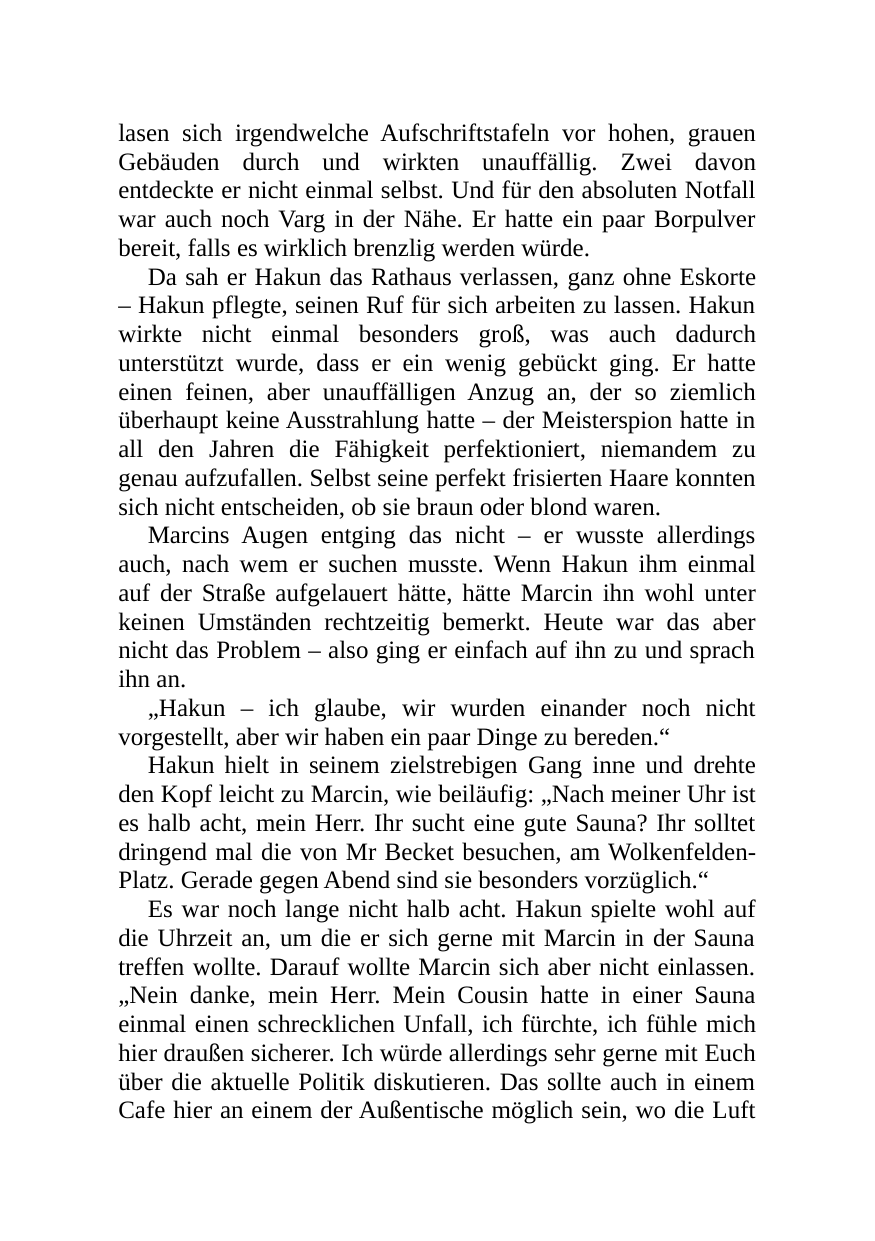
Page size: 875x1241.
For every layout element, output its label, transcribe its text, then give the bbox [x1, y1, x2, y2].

text Es war noch lange nicht halb acht. Hakun spielte wohl auf die Uhrzeit an, um die er sich gerne mit Marcin in der Sauna treffen wollte. Darauf wollte Marcin sich aber nicht einlassen. „Nein danke, mein Herr. Mein Cousin hatte in einer Sauna einmal einen schrecklichen Unfall, ich fürchte, ich fühle mich hier draußen sicherer. Ich würde allerdings sehr gerne mit Euch über die aktuelle Politik diskutieren. Das sollte auch in einem Cafe hier an einem der Außentische möglich sein, wo die Luft [118, 894, 756, 1124]
text Hakun hielt in seinem zielstrebigen Gang inne und drehte den Kopf leicht zu Marcin, wie beiläufig: „Nach meiner Uhr ist es halb acht, mein Herr. Ihr sucht eine gute Sauna? Ihr solltet dringend mal die von Mr Becket besuchen, am Wolkenfelden-Platz. Gerade gegen Abend sind sie besonders vorzüglich.“ [118, 751, 756, 894]
text lasen sich irgendwelche Aufschriftstafeln vor hohen, grauen Gebäuden durch und wirkten unauffällig. Zwei davon entdeckte er nicht einmal selbst. Und für den absoluten Notfall war auch noch Varg in der Nähe. Er hatte ein paar Borpulver bereit, falls es wirklich brenzlig werden würde. [118, 118, 756, 262]
text Marcins Augen entging das nicht – er wusste allerdings auch, nach wem er suchen musste. Wenn Hakun ihm einmal auf der Straße aufgelauert hätte, hätte Marcin ihn wohl unter keinen Umständen rechtzeitig bemerkt. Heute war das aber nicht das Problem – also ging er einfach auf ihn zu und sprach ihn an. [118, 521, 756, 693]
text Da sah er Hakun das Rathaus verlassen, ganz ohne Eskorte – Hakun pflegte, seinen Ruf für sich arbeiten zu lassen. Hakun wirkte nicht einmal besonders groß, was auch dadurch unterstützt wurde, dass er ein wenig gebückt ging. Er hatte einen feinen, aber unauffälligen Anzug an, der so ziemlich überhaupt keine Ausstrahlung hatte – der Meisterspion hatte in all den Jahren die Fähigkeit perfektioniert, niemandem zu genau aufzufallen. Selbst seine perfekt frisierten Haare konnten sich nicht entscheiden, ob sie braun oder blond waren. [118, 262, 756, 521]
text „Hakun – ich glaube, wir wurden einander noch nicht vorgestellt, aber wir haben ein paar Dinge zu bereden.“ [118, 693, 756, 751]
